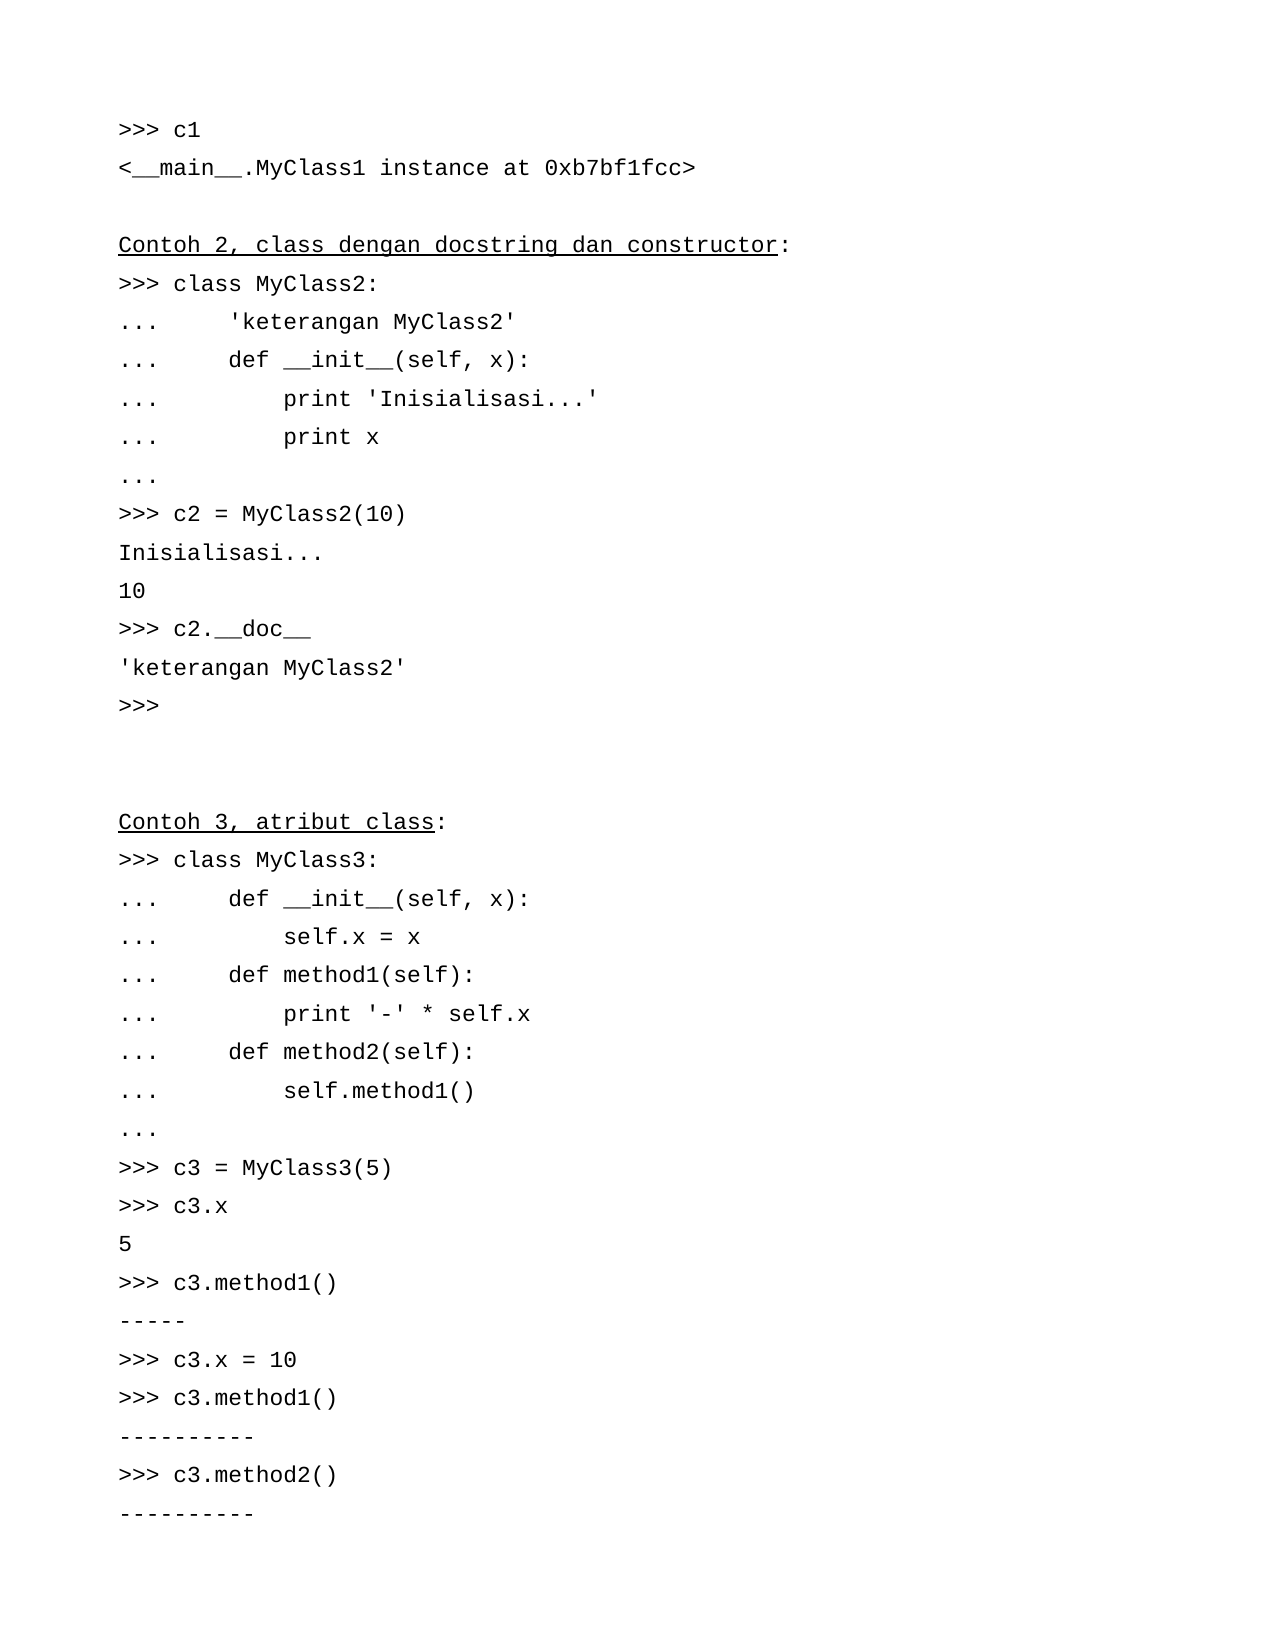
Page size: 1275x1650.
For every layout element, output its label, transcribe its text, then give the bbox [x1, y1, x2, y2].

text ... self.x = x [118, 925, 1157, 951]
text >>> c3.x [118, 1194, 1157, 1220]
text >>> class MyClass3: [118, 848, 1157, 874]
text ... print 'Inisialisasi...' [118, 387, 1157, 413]
text ... [118, 464, 1157, 490]
text Contoh 3, atribut class: [118, 810, 1157, 836]
text ... self.method1() [118, 1079, 1157, 1105]
text 10 [118, 579, 1157, 605]
text ... def method1(self): [118, 964, 1157, 990]
text Inisialisasi... [118, 541, 1157, 567]
text ... [118, 1117, 1157, 1143]
text >>> c3 = MyClass3(5) [118, 1156, 1157, 1182]
text 'keterangan MyClass2' [118, 656, 1157, 682]
text ... print x [118, 426, 1157, 452]
text >>> c3.method1() [118, 1271, 1157, 1297]
text 5 [118, 1233, 1157, 1259]
text <__main__.MyClass1 instance at 0xb7bf1fcc> [118, 157, 1157, 182]
text ----- [118, 1310, 1157, 1336]
text >>> c2 = MyClass2(10) [118, 502, 1157, 528]
text ---------- [118, 1425, 1157, 1451]
text ... 'keterangan MyClass2' [118, 310, 1157, 336]
text >>> class MyClass2: [118, 272, 1157, 298]
text ... def __init__(self, x): [118, 349, 1157, 375]
text ... def __init__(self, x): [118, 887, 1157, 913]
text >>> c3.x = 10 [118, 1348, 1157, 1374]
text >>> [118, 695, 1157, 721]
text >>> c3.method2() [118, 1463, 1157, 1489]
text Contoh 2, class dengan docstring dan constructor: [118, 233, 1157, 259]
text ---------- [118, 1502, 1157, 1528]
text >>> c2.__doc__ [118, 618, 1157, 644]
text >>> c3.method1() [118, 1387, 1157, 1412]
text >>> c1 [118, 118, 1157, 144]
text ... print '-' * self.x [118, 1002, 1157, 1028]
text ... def method2(self): [118, 1041, 1157, 1067]
